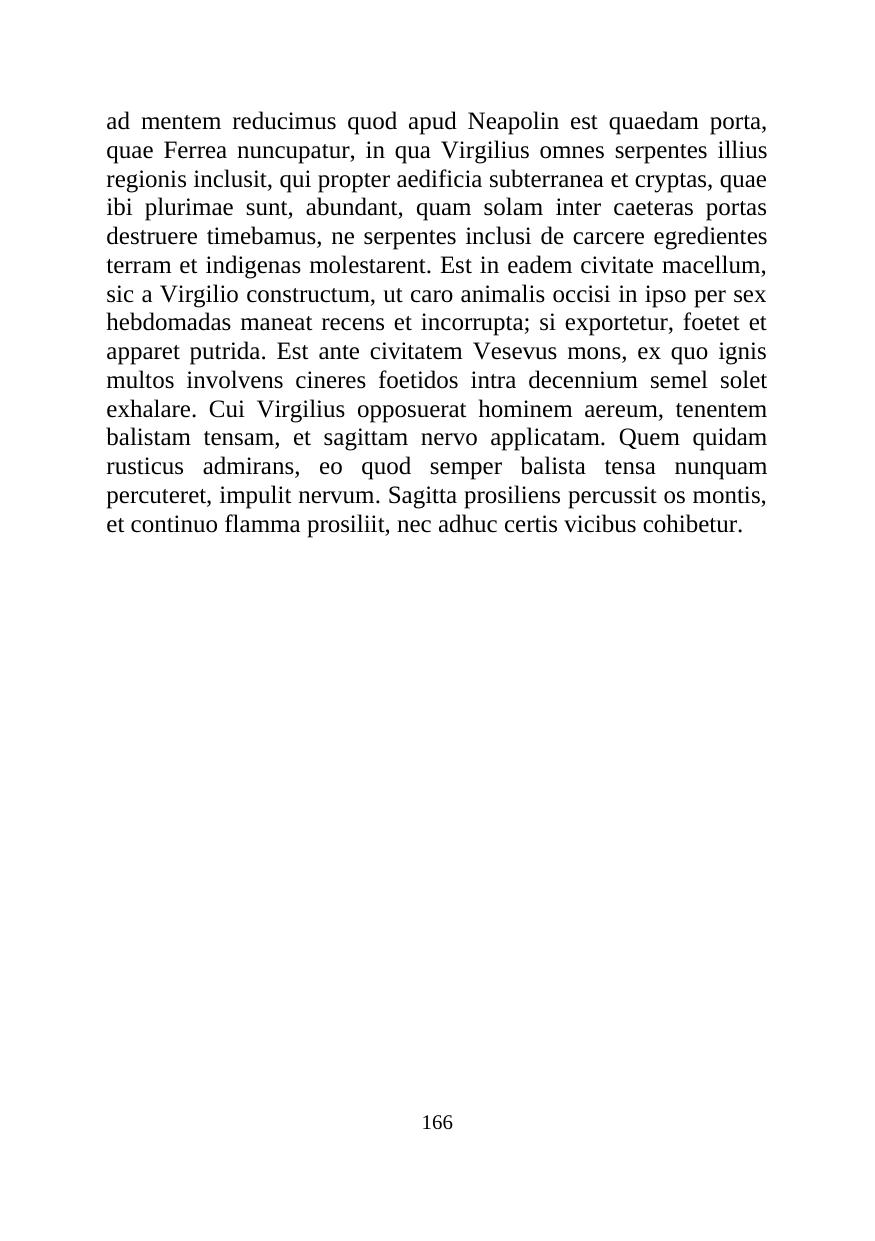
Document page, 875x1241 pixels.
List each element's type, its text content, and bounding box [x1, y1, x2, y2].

text ad mentem reducimus quod apud Neapolin est quaedam porta, quae Ferrea nuncupatur, in qua Virgilius omnes serpentes illius regionis inclusit, qui propter aedificia subterranea et cryptas, quae ibi plurimae sunt, abundant, quam solam inter caeteras portas destruere timebamus, ne serpentes inclusi de carcere egredientes terram et indigenas molestarent. Est in eadem civitate macellum, sic a Virgilio constructum, ut caro animalis occisi in ipso per sex hebdomadas maneat recens et incorrupta; si exportetur, foetet et apparet putrida. Est ante civitatem Vesevus mons, ex quo ignis multos involvens cineres foetidos intra decennium semel solet exhalare. Cui Virgilius opposuerat hominem aereum, tenentem balistam tensam, et sagittam nervo applicatam. Quem quidam rusticus admirans, eo quod semper balista tensa nunquam percuteret, impulit nervum. Sagitta prosiliens percussit os montis, et continuo flamma prosiliit, nec adhuc certis vicibus cohibetur. [106, 106, 768, 537]
